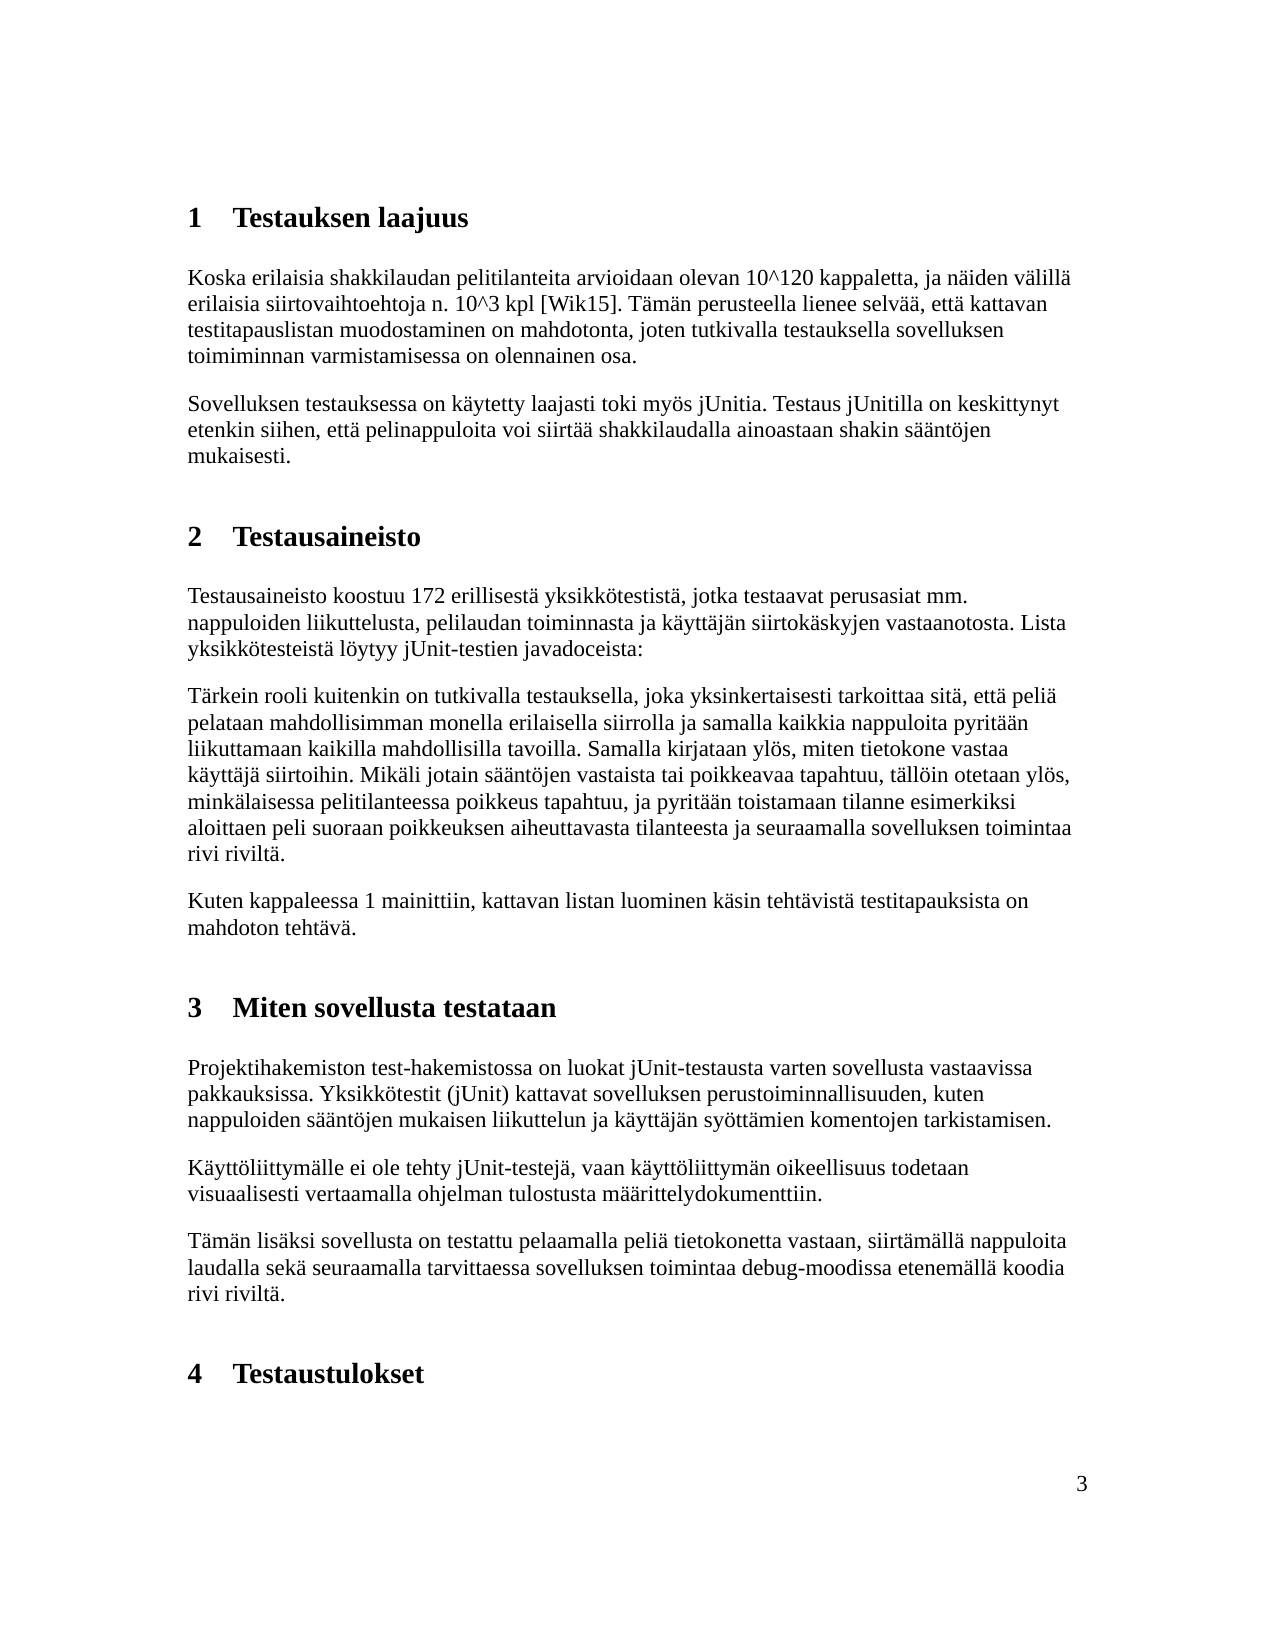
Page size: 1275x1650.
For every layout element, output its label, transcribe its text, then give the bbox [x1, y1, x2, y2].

text Sovelluksen testauksessa on käytetty laajasti toki myös jUnitia. Testaus jUnitilla on keskittynyt etenkin siihen, että pelinappuloita voi siirtää shakkilaudalla ainoastaan shakin sääntöjen mukaisesti. [187, 390, 1087, 469]
text Tämän lisäksi sovellusta on testattu pelaamalla peliä tietokonetta vastaan, siirtämällä nappuloita laudalla sekä seuraamalla tarvittaessa sovelluksen toimintaa debug-moodissa etenemällä koodia rivi riviltä. [187, 1227, 1087, 1306]
text Testausaineisto koostuu 172 erillisestä yksikkötestistä, jotka testaavat perusasiat mm. nappuloiden liikuttelusta, pelilaudan toiminnasta ja käyttäjän siirtokäskyjen vastaanotosta. Lista yksikkötesteistä löytyy jUnit-testien javadoceista: [187, 582, 1087, 661]
text Projektihakemiston test-hakemistossa on luokat jUnit-testausta varten sovellusta vastaavissa pakkauksissa. Yksikkötestit (jUnit) kattavat sovelluksen perustoiminnallisuuden, kuten nappuloiden sääntöjen mukaisen liikuttelun ja käyttäjän syöttämien komentojen tarkistamisen. [187, 1054, 1087, 1133]
text Koska erilaisia shakkilaudan pelitilanteita arvioidaan olevan 10^120 kappaletta, ja näiden välillä erilaisia siirtovaihtoehtoja n. 10^3 kpl [Wik15]. Tämän perusteella lienee selvää, että kattavan testitapauslistan muodostaminen on mahdotonta, joten tutkivalla testauksella sovelluksen toimiminnan varmistamisessa on olennainen osa. [187, 263, 1087, 369]
text Tärkein rooli kuitenkin on tutkivalla testauksella, joka yksinkertaisesti tarkoittaa sitä, että peliä pelataan mahdollisimman monella erilaisella siirrolla ja samalla kaikkia nappuloita pyritään liikuttamaan kaikilla mahdollisilla tavoilla. Samalla kirjataan ylös, miten tietokone vastaa käyttäjä siirtoihin. Mikäli jotain sääntöjen vastaista tai poikkeavaa tapahtuu, tällöin otetaan ylös, minkälaisessa pelitilanteessa poikkeus tapahtuu, ja pyritään toistamaan tilanne esimerkiksi aloittaen peli suoraan poikkeuksen aiheuttavasta tilanteesta ja seuraamalla sovelluksen toimintaa rivi riviltä. [187, 682, 1087, 867]
subtitle Testauksen laajuus [187, 200, 1087, 233]
subtitle Testaustulokset [187, 1356, 1087, 1390]
subtitle Miten sovellusta testataan [187, 990, 1087, 1024]
text Käyttöliittymälle ei ole tehty jUnit-testejä, vaan käyttöliittymän oikeellisuus todetaan visuaalisesti vertaamalla ohjelman tulostusta määrittelydokumenttiin. [187, 1154, 1087, 1206]
text Kuten kappaleessa 1 mainittiin, kattavan listan luominen käsin tehtävistä testitapauksista on mahdoton tehtävä. [187, 888, 1087, 940]
subtitle Testausaineisto [187, 519, 1087, 552]
